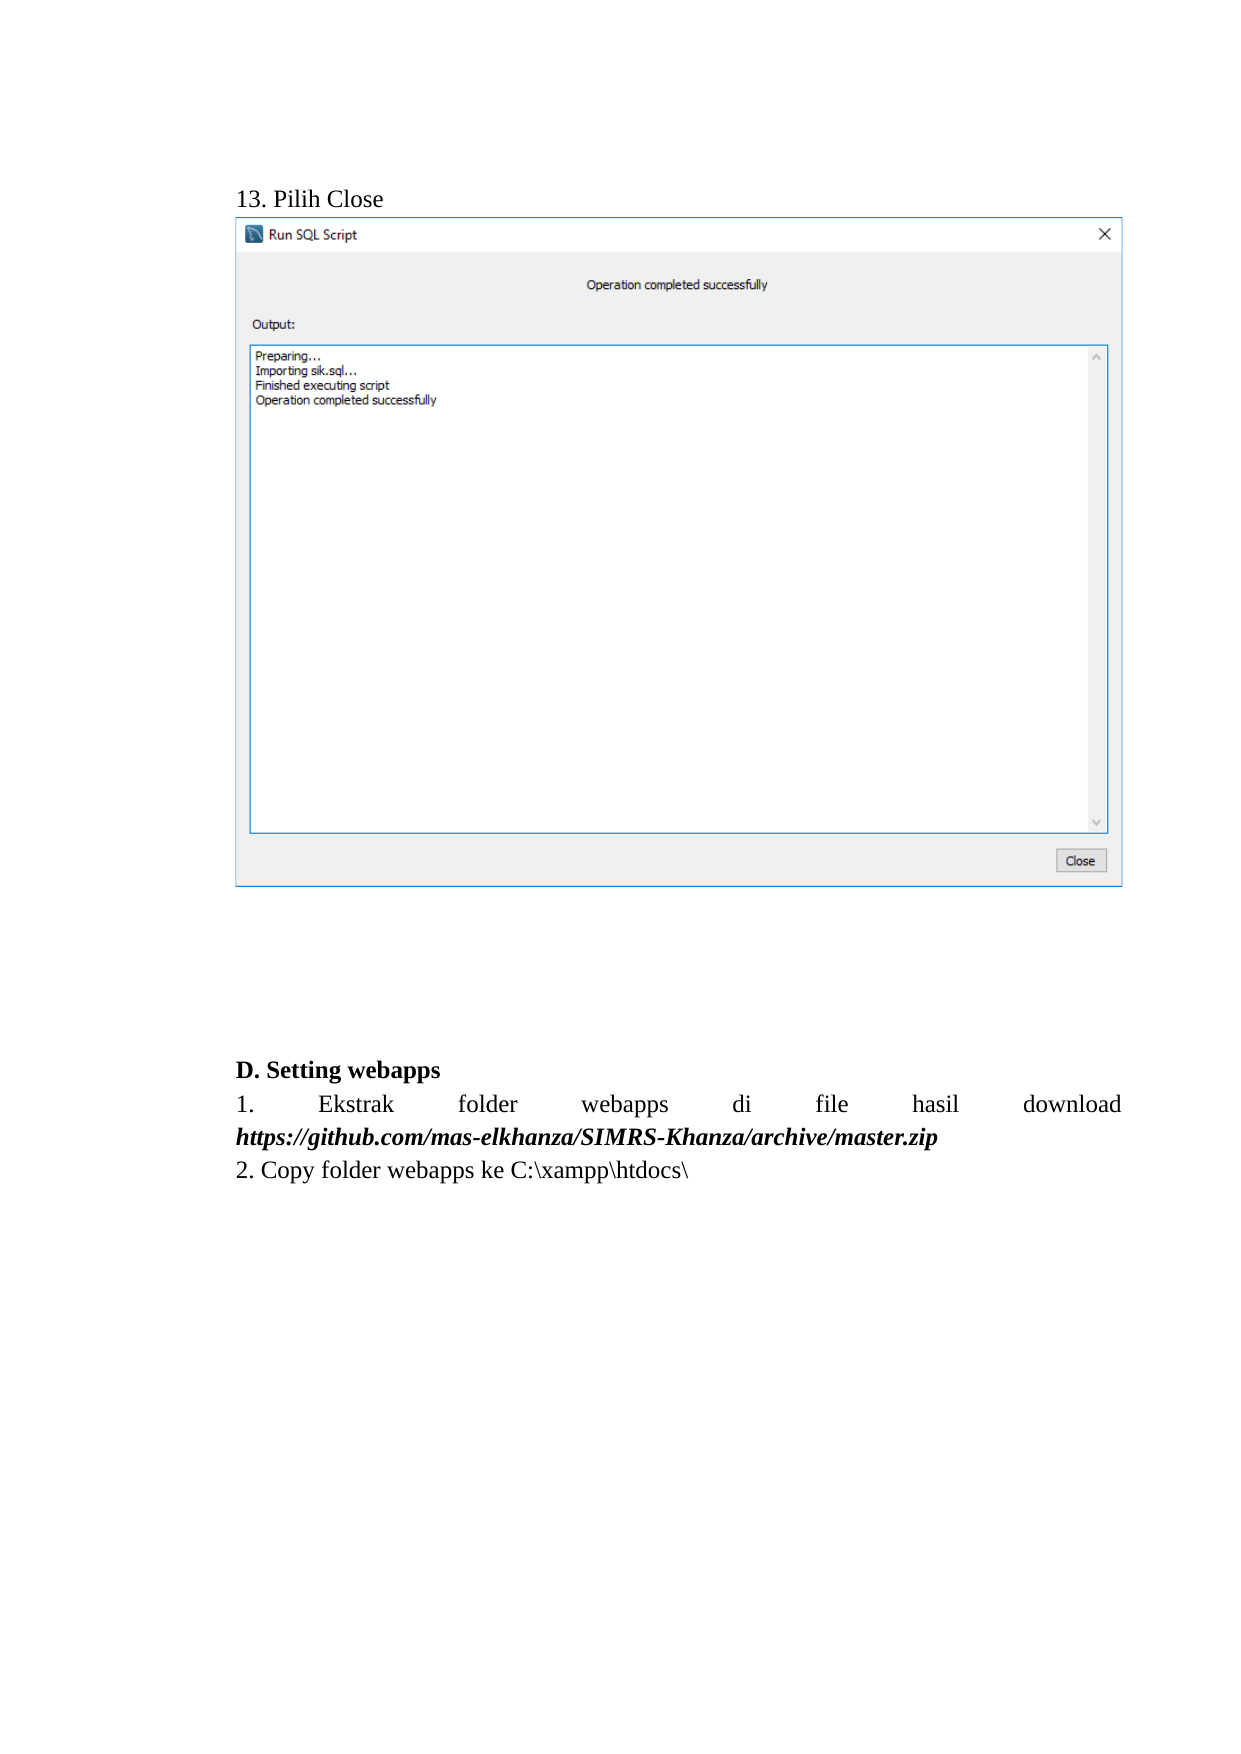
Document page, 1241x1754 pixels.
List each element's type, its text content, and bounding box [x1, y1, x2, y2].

text 2. Copy folder webapps ke C:\xampp\htdocs\ [236, 1155, 1122, 1183]
text 1. Ekstrak folder webapps di file hasil download https://github.com/mas-elkhanza/SIMRS-Khanza/archive/master.zip [236, 1089, 1122, 1150]
picture [235, 217, 1123, 887]
text D. Setting webapps [236, 1056, 1122, 1084]
text 13. Pilih Close [236, 184, 1122, 213]
